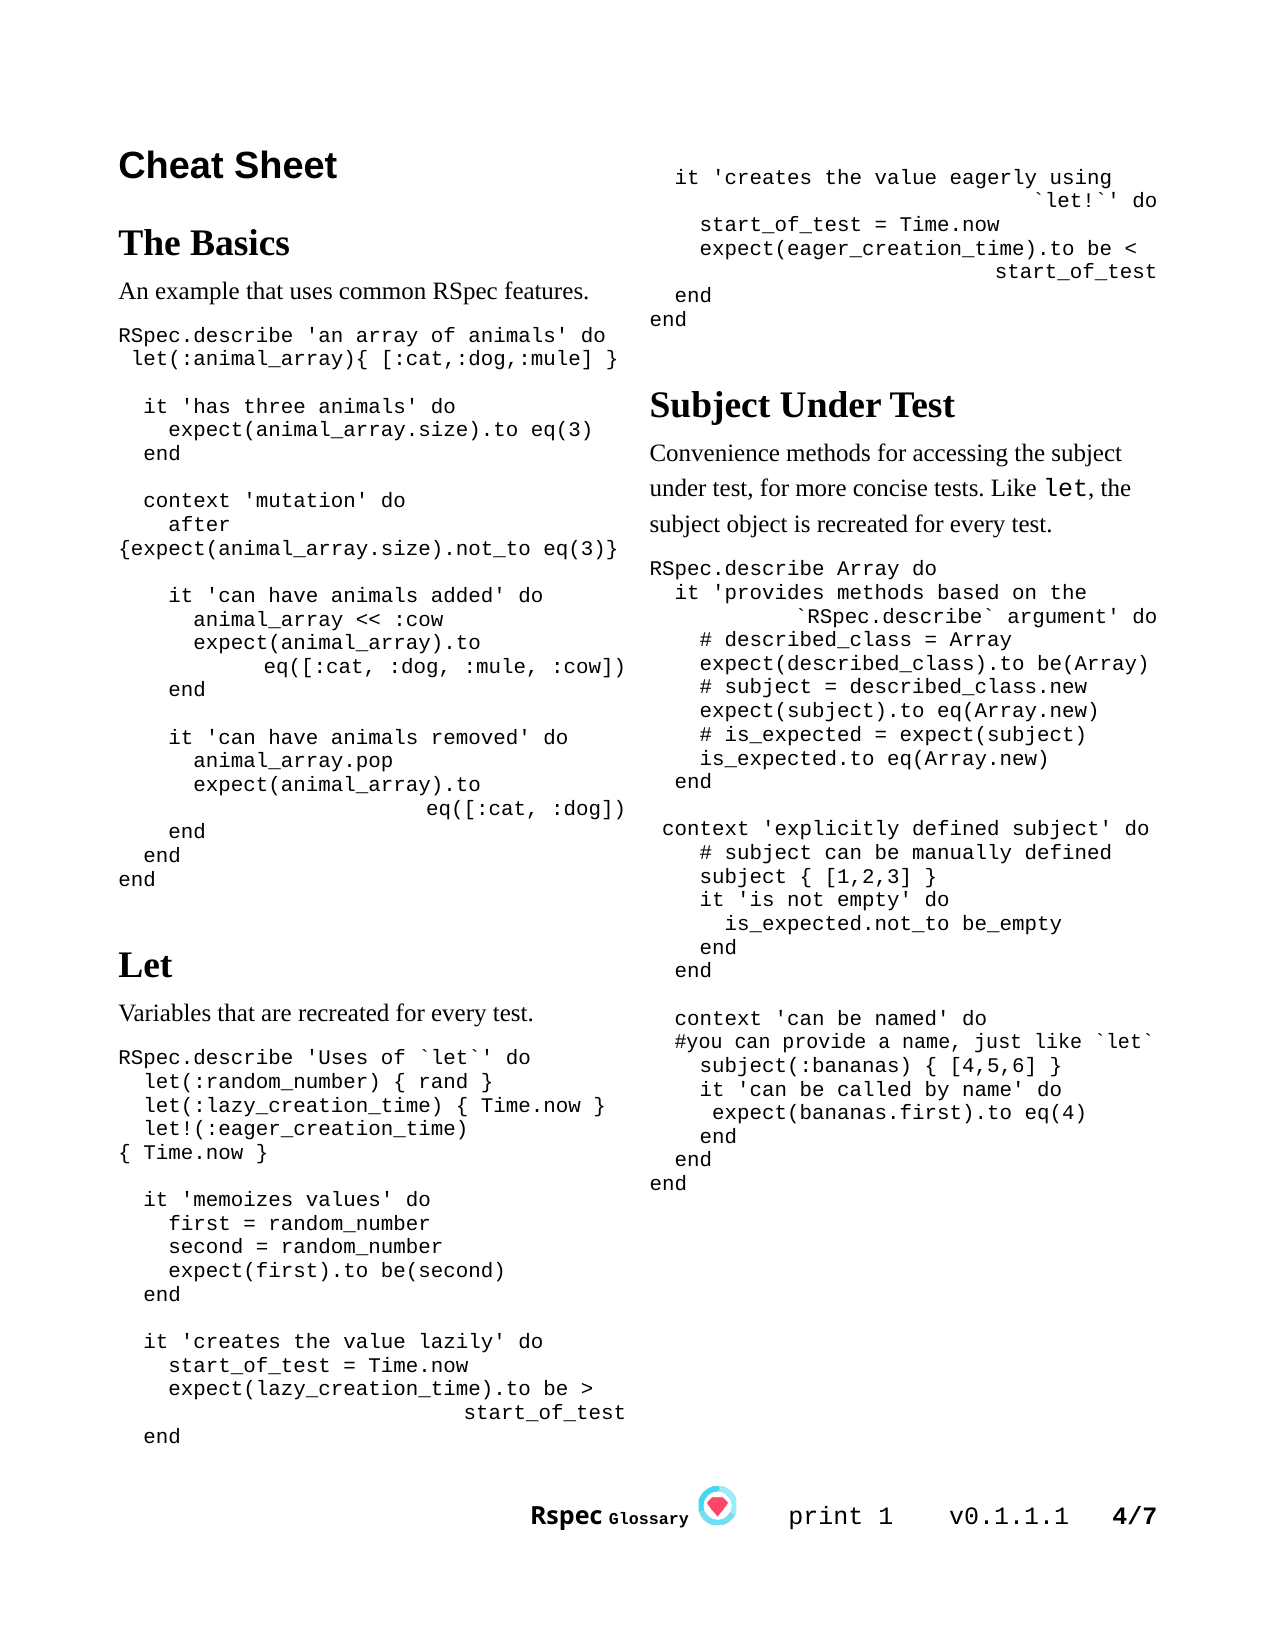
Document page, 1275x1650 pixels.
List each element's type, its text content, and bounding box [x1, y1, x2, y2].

text Convenience methods for accessing the subject under test, for more concise tests. Like let, the subject object is recreated for every test. [649, 438, 1157, 538]
text `RSpec.describe` argument' do [649, 606, 1157, 629]
text it 'can have animals added' do [118, 585, 626, 608]
text it 'memoizes values' do [118, 1189, 626, 1213]
text expect(animal_array).to [118, 774, 626, 798]
text it 'is not empty' do [649, 889, 1157, 913]
text An example that uses common RSpec features. [118, 276, 626, 304]
text expect(animal_array.size).to eq(3) [118, 419, 626, 443]
text expect(described_class).to be(Array) [649, 653, 1157, 677]
text it 'has three animals' do [118, 396, 626, 419]
text end [649, 285, 1157, 309]
text let!(:eager_creation_time) { Time.now } [118, 1118, 626, 1166]
text first = random_number [118, 1213, 626, 1236]
text end [118, 1426, 626, 1449]
text end [649, 1149, 1157, 1173]
text expect(eager_creation_time).to be < [649, 238, 1157, 261]
picture [698, 1486, 737, 1525]
text start_of_test [118, 1402, 626, 1426]
text it 'can have animals removed' do [118, 727, 626, 750]
text eq([:cat, :dog, :mule, :cow]) [118, 656, 626, 679]
text end [649, 1173, 1157, 1197]
text start_of_test [649, 261, 1157, 285]
text # described_class = Array [649, 629, 1157, 653]
text context 'mutation' do [118, 490, 626, 514]
text it 'creates the value eagerly using [649, 167, 1157, 190]
text it 'provides methods based on the [649, 582, 1157, 606]
text start_of_test = Time.now [649, 214, 1157, 238]
text end [118, 443, 626, 467]
text let(:random_number) { rand } [118, 1071, 626, 1094]
text expect(animal_array).to [118, 632, 626, 656]
text subject(:bananas) { [4,5,6] } [649, 1055, 1157, 1078]
text end [649, 960, 1157, 984]
text after {expect(animal_array.size).not_to eq(3)} [118, 514, 626, 561]
subtitle The Basics [118, 220, 626, 263]
text end [118, 1284, 626, 1307]
text expect(bananas.first).to eq(4) [649, 1102, 1157, 1126]
text end [118, 845, 626, 869]
text second = random_number [118, 1236, 626, 1260]
text it 'creates the value lazily' do [118, 1331, 626, 1355]
text animal_array.pop [118, 750, 626, 774]
text expect(subject).to eq(Array.new) [649, 700, 1157, 724]
text end [649, 1126, 1157, 1149]
text end [649, 771, 1157, 795]
text subject { [1,2,3] } [649, 866, 1157, 889]
text context 'can be named' do [649, 1008, 1157, 1031]
text start_of_test = Time.now [118, 1355, 626, 1378]
text let(:animal_array){ [:cat,:dog,:mule] } [118, 348, 626, 372]
text #you can provide a name, just like `let` [649, 1031, 1157, 1055]
text eq([:cat, :dog]) [118, 798, 626, 821]
text animal_array << :cow [118, 608, 626, 632]
text # is_expected = expect(subject) [649, 724, 1157, 747]
text end [649, 309, 1157, 332]
text it 'can be called by name' do [649, 1078, 1157, 1102]
text end [118, 679, 626, 703]
text end [118, 869, 626, 892]
text is_expected.not_to be_empty [649, 913, 1157, 937]
text let(:lazy_creation_time) { Time.now } [118, 1094, 626, 1118]
subtitle Subject Under Test [649, 383, 1157, 426]
text end [118, 821, 626, 845]
text Variables that are recreated for every test. [118, 998, 626, 1027]
text expect(first).to be(second) [118, 1260, 626, 1284]
subtitle Let [118, 943, 626, 986]
text context 'explicitly defined subject' do [649, 818, 1157, 842]
text is_expected.to eq(Array.new) [649, 747, 1157, 771]
text end [649, 937, 1157, 960]
text RSpec.describe Array do [649, 558, 1157, 582]
subtitle Cheat Sheet [118, 143, 626, 187]
text `let!`' do [649, 190, 1157, 214]
text RSpec.describe 'an array of animals' do [118, 325, 626, 348]
text # subject = described_class.new [649, 677, 1157, 700]
text expect(lazy_creation_time).to be > [118, 1378, 626, 1402]
text RSpec.describe 'Uses of `let`' do [118, 1047, 626, 1071]
text # subject can be manually defined [649, 842, 1157, 866]
